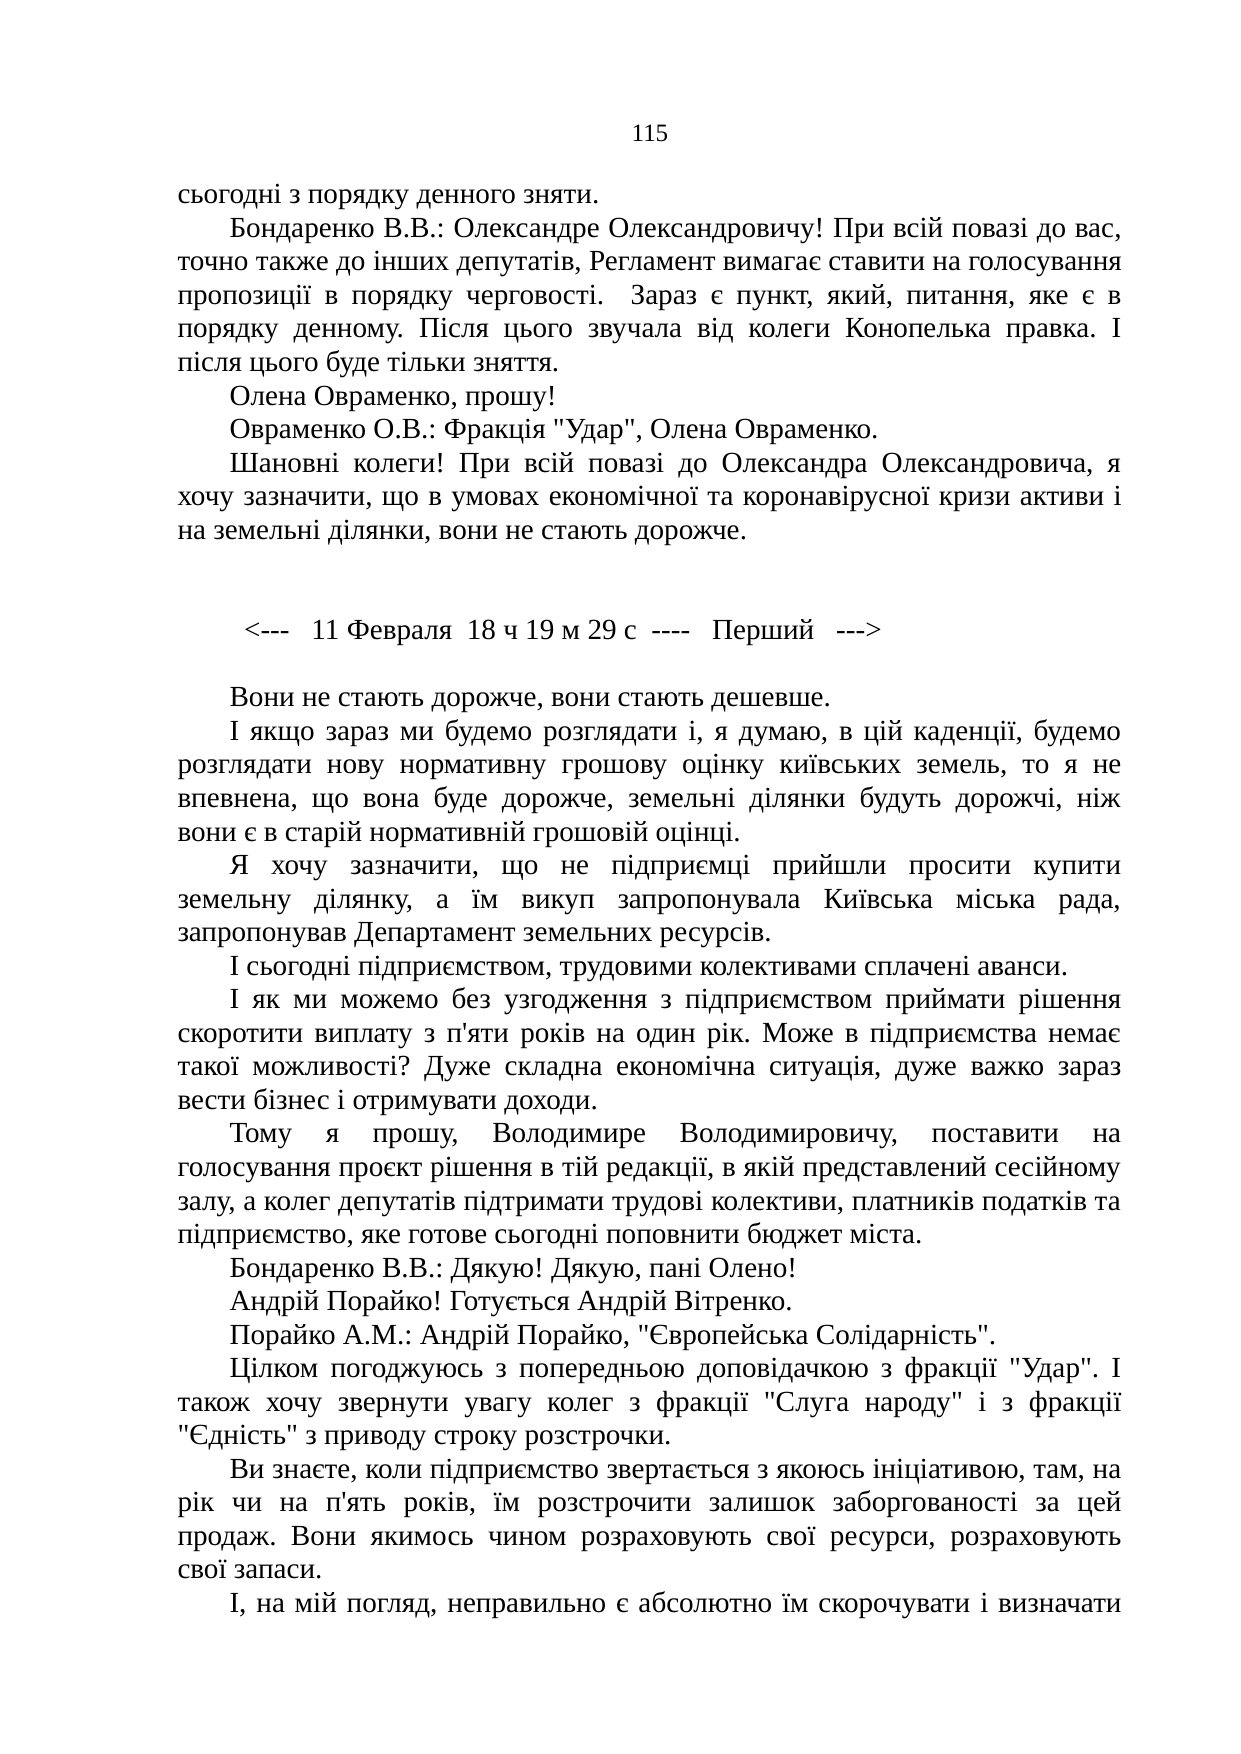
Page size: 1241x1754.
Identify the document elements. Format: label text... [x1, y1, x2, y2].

text Олена Овраменко, прошу! [177, 378, 1122, 411]
text І якщо зараз ми будемо розглядати і, я думаю, в цій каденції, будемо розглядати нову нормативну грошову оцінку київських земель, то я не впевнена, що вона буде дорожче, земельні ділянки будуть дорожчі, ніж вони є в старій нормативній грошовій оцінці. [177, 713, 1122, 847]
text Вони не стають дорожче, вони стають дешевше. [177, 679, 1122, 713]
text Порайко А.М.: Андрій Порайко, "Європейська Солідарність". [177, 1317, 1122, 1350]
text І, на мій погляд, неправильно є абсолютно їм скорочувати і визначати [177, 1585, 1122, 1619]
text Цілком погоджуюсь з попередньою доповідачкою з фракції "Удар". І також хочу звернути увагу колег з фракції "Слуга народу" і з фракції "Єдність" з приводу строку розстрочки. [177, 1350, 1122, 1451]
text <--- 11 Февраля 18 ч 19 м 29 с ---- Перший ---> [177, 612, 1122, 646]
text Бондаренко В.В.: Олександре Олександровичу! При всій повазі до вас, точно также до інших депутатів, Регламент вимагає ставити на голосування пропозиції в порядку черговості. Зараз є пункт, який, питання, яке є в порядку денному. Після цього звучала від колеги Конопелька правка. І після цього буде тільки зняття. [177, 210, 1122, 378]
text Бондаренко В.В.: Дякую! Дякую, пані Олено! [177, 1250, 1122, 1283]
text Андрій Порайко! Готується Андрій Вітренко. [177, 1283, 1122, 1317]
text Шановні колеги! При всій повазі до Олександра Олександровича, я хочу зазначити, що в умовах економічної та коронавірусної кризи активи і на земельні ділянки, вони не стають дорожче. [177, 445, 1122, 545]
text Ви знаєте, коли підприємство звертається з якоюсь ініціативою, там, на рік чи на п'ять років, їм розстрочити залишок заборгованості за цей продаж. Вони якимось чином розраховують свої ресурси, розраховують свої запаси. [177, 1451, 1122, 1585]
text сьогодні з порядку денного зняти. [177, 176, 1122, 210]
text Тому я прошу, Володимире Володимировичу, поставити на голосування проєкт рішення в тій редакції, в якій представлений сесійному залу, а колег депутатів підтримати трудові колективи, платників податків та підприємство, яке готове сьогодні поповнити бюджет міста. [177, 1116, 1122, 1250]
text Овраменко О.В.: Фракція "Удар", Олена Овраменко. [177, 411, 1122, 445]
text І сьогодні підприємством, трудовими колективами сплачені аванси. [177, 948, 1122, 981]
text Я хочу зазначити, що не підприємці прийшли просити купити земельну ділянку, а їм викуп запропонувала Київська міська рада, запропонував Департамент земельних ресурсів. [177, 847, 1122, 948]
text І як ми можемо без узгодження з підприємством приймати рішення скоротити виплату з п'яти років на один рік. Може в підприємства немає такої можливості? Дуже складна економічна ситуація, дуже важко зараз вести бізнес і отримувати доходи. [177, 981, 1122, 1116]
